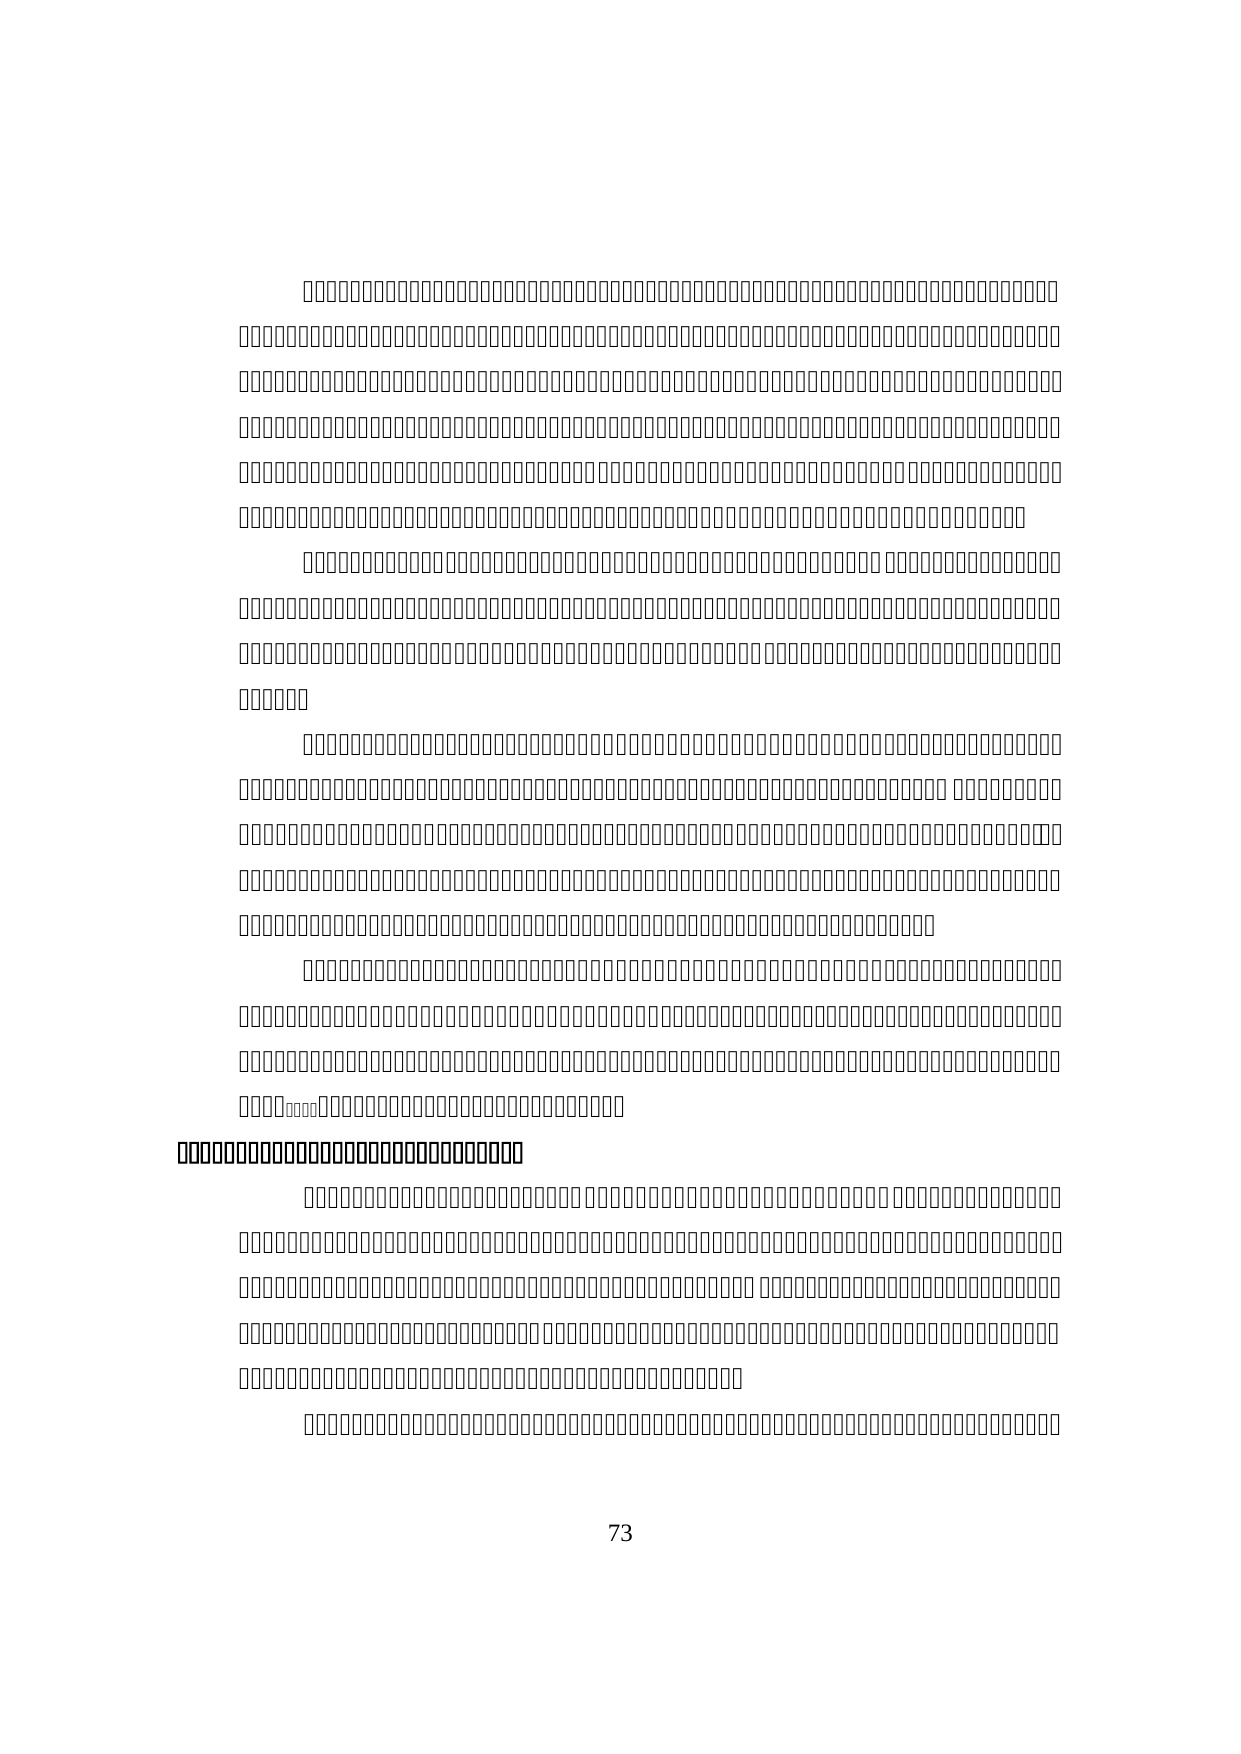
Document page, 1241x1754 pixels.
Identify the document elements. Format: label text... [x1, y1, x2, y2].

text 從憲法基本權利實質面判斷其審查標準之適用，本席以為，本院歷來解釋所建立工作權限制或侵害等相關標準，足堪引之；而從形式面而言，則屬本院歷來解釋對於法律保留原則之判斷，即如釋字第四四三號解釋所建立之「層級化」法律保留原則之適用方式。因此，對於工作權與服公職權利之限制，仍應視其規範內容之重要性程度，以具體適用之。關於服公職權利之限制，例如釋字第二五０號解釋所涉及之「文武官員人事制度」、釋字第二六八號解釋所涉及之「考試資格」、釋字第六一一號解釋所涉及之公務人員「晉敘陞遷之重要內容」以及釋字第六五八號解釋所涉及之「退休年資採計事項」等，均屬法律保留之事項，而須以「法律」明定之。此為本院歷來解釋所確立之基本原則，殆無疑義。 [238, 1172, 1063, 1399]
text 由於公職之概念在於人民依法律從事於公務，固然因此與國家間具有公法上職務關係（本院釋字第四三０號解釋參照），惟憲法保障人民服公職之權利，其範圍不僅涉及人民之工作權，國家並應建立相關制度，用以規範執行公權力及履行國家職責之行為，並兼顧對公務人員權利之保障（本院釋字第四九一號解釋參照），包括由此衍生之身分保障、俸給與退休金等權利，而受憲法制度性保障（本院釋字第四八三號、第五七五號、第五八三號、第六０五號解釋參照）。 [238, 538, 1063, 719]
text 本件解釋多數意見僅以比例原則審查所涉服公職權利之限制，然如何適用比例原則，其所採取之審查標準為何，多數意見並未有明確之說明，對於憲法上服公職權利之限制，應作如何之規範審查，徒留諸多疑義。本席以為，憲法第十八條所保障之服公職之權利，既然屬憲法第十五條所保障之工作權之範疇，則於一般情形下，本院歷來解釋所建立對工作權限制之審查標準，即區分執行職業之自由與工作權之主客觀條件限制等不同階段，適用寬嚴不同之審查標準（註一），於人民服公職權利限制之情形下，亦應有其適用之餘地。 [238, 946, 1063, 1127]
text 既然服公職之權利亦屬憲法工作權保障之範疇，憲法第十八條之規定，則是立基於前述人民因依法律從事公務，與國家間形成公法上職務關係，與其他工作權所一般性保障之人民與國家以外其他私人間，所形成之民事法律關係，兩者顯有不同，故而詮釋兩者保障之範疇與限制，亦應有所不同。是以「公務人員與國家間係公法上職務關係，國家對公務人員有給予俸給、退休金等保障其生活之義務，公務人員對國家亦負有忠誠、執行職務等義務。」（本院釋字第四三三號、第五九六號解釋理由書參照）。然所異者僅屬因基礎法律關係而形成特殊規範之必要，並無礙於本質上同屬工作權保障之框架。本院雖對人民服公職之權利，認定具有制度性保障之必要，然而本院先前相關解釋，並未就服公職權利之限制，所應採取之審查標準加以闡釋。 [238, 719, 1063, 946]
text 憲法第十五條保障人民之工作權，續於憲法第十八條保障人民有應考試服公職之權；從字義上而言，服公職本質上亦屬人民工作之一種型態，自應屬憲法工作權保障之範疇。惟憲法既以保障工作權，復又保障服公職之權利，則兩者間如何分辨，當屬本院解釋憲法之一環。是本院早於釋字第十五號解釋，便就監察委員得否兼任國民大會代表，是否為「公職」而構成憲法第一百零三條不得兼任之限制加以認定；之後如釋字第十七號（監察委員不得兼任國立編譯館編纂）、釋字第二十號（監察委員不得兼任公立醫院院長及醫生，但省黨部、省婦女工作會主任委員及理事則許之）、釋字第二十四號（監察委員及立法委員不得兼任公營事業機關之董事、監察人及總經理，與受有俸給之文武職公務員）等均為事例。而從釋字第二十四號以適用公務員服務法之認定標準，繼而於釋字第四十二號解釋，則明白闡釋憲法所謂「公職」，係指「凡各級民意代表、中央與地方機關之公務員及其他依法令從事於公務者皆屬之。」 [238, 266, 1063, 538]
text 二、系爭規定涉及人民工作權主觀限制，應以法律明文規定其範圍 [177, 1127, 1063, 1172]
text 是本件解釋系爭規定，既然涉及「考試資格」而屬工作權保障之主觀條件，則無論是本院歷來解釋對於服公職權利之解釋意旨，或者是憲法工作 [238, 1399, 1063, 1444]
